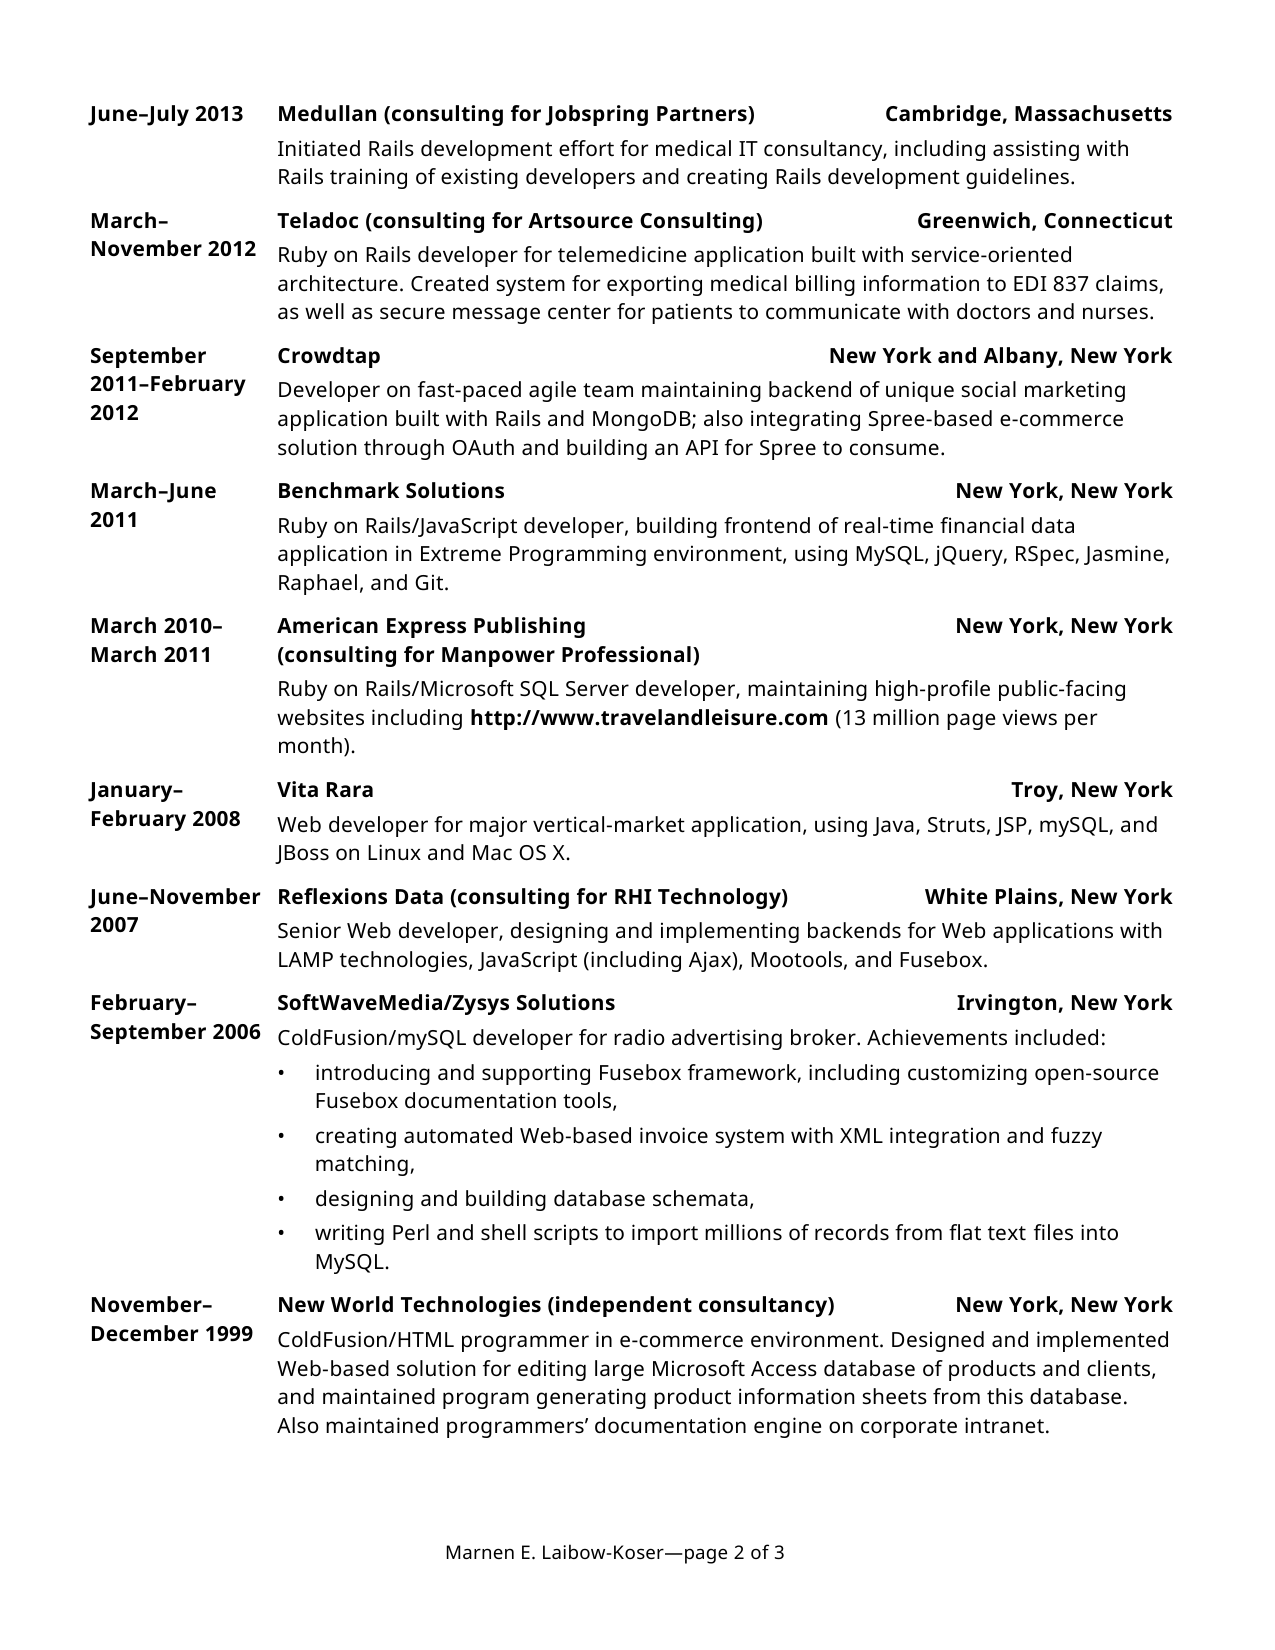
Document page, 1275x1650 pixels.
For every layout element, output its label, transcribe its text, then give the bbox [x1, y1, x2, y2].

table_cell Crowdtap New York and Albany, New York Developer on fast-paced agile team maintaining backend of unique social marketing application built with Rails and MongoDB; also integrating Spree-based e-commerce solution through OAuth and building an API for Spree to consume. [277, 326, 1185, 461]
table_cell June–November 2007 [90, 867, 277, 973]
table_cell Teladoc (consulting for Artsource Consulting) Greenwich, Connecticut Ruby on Rails developer for telemedicine application built with service-oriented architecture. Created system for exporting medical billing information to EDI 837 claims, as well as secure message center for patients to communicate with doctors and nurses. [277, 191, 1185, 326]
table_cell March 2010–March 2011 [90, 596, 277, 760]
table_cell November– December 1999 [90, 1275, 277, 1439]
table_cell American Express Publishing New York, New York (consulting for Manpower Professional) Ruby on Rails/Microsoft SQL Server developer, maintaining high-profile public-facing websites including http://www.travelandleisure.com (13 million page views per month). [277, 596, 1185, 760]
table_cell Reflexions Data (consulting for RHI Technology) White Plains, New York Senior Web developer, designing and implementing backends for Web applications with LAMP technologies, JavaScript (including Ajax), Mootools, and Fusebox. [277, 867, 1185, 973]
table_cell Benchmark Solutions New York, New York Ruby on Rails/JavaScript developer, building frontend of real-time financial data application in Extreme Programming environment, using MySQL, jQuery, RSpec, Jasmine, Raphael, and Git. [277, 461, 1185, 596]
table_cell Medullan (consulting for Jobspring Partners) Cambridge, Massachusetts Initiated Rails development effort for medical IT consultancy, including assisting with Rails training of existing developers and creating Rails development guidelines. [277, 84, 1185, 191]
table_cell Vita Rara Troy, New York Web developer for major vertical-market application, using Java, Struts, JSP, mySQL, and JBoss on Linux and Mac OS X. [277, 760, 1185, 867]
table_cell September 2011–February 2012 [90, 326, 277, 461]
table_cell March–November 2012 [90, 191, 277, 326]
table_cell SoftWaveMedia/Zysys Solutions Irvington, New York ColdFusion/mySQL developer for radio advertising broker. Achievements included: introducing and supporting Fusebox framework, including customizing open-source Fusebox documentation tools, creating automated Web-based invoice system with XML integration and fuzzy matching, designing and building database schemata, writing Perl and shell scripts to import millions of records from ﬂat text ﬁles into MySQL. [277, 973, 1185, 1275]
table_cell March–June 2011 [90, 461, 277, 596]
table_cell January–February 2008 [90, 760, 277, 867]
table_cell New World Technologies (independent consultancy) New York, New York ColdFusion/HTML programmer in e-commerce environment. Designed and implemented Web-based solution for editing large Microsoft Access database of products and clients, and maintained program generating product information sheets from this database. Also maintained programmers’ documentation engine on corporate intranet. [277, 1275, 1185, 1439]
table_cell June–July 2013 [90, 84, 277, 191]
table_cell February–September 2006 [90, 973, 277, 1275]
